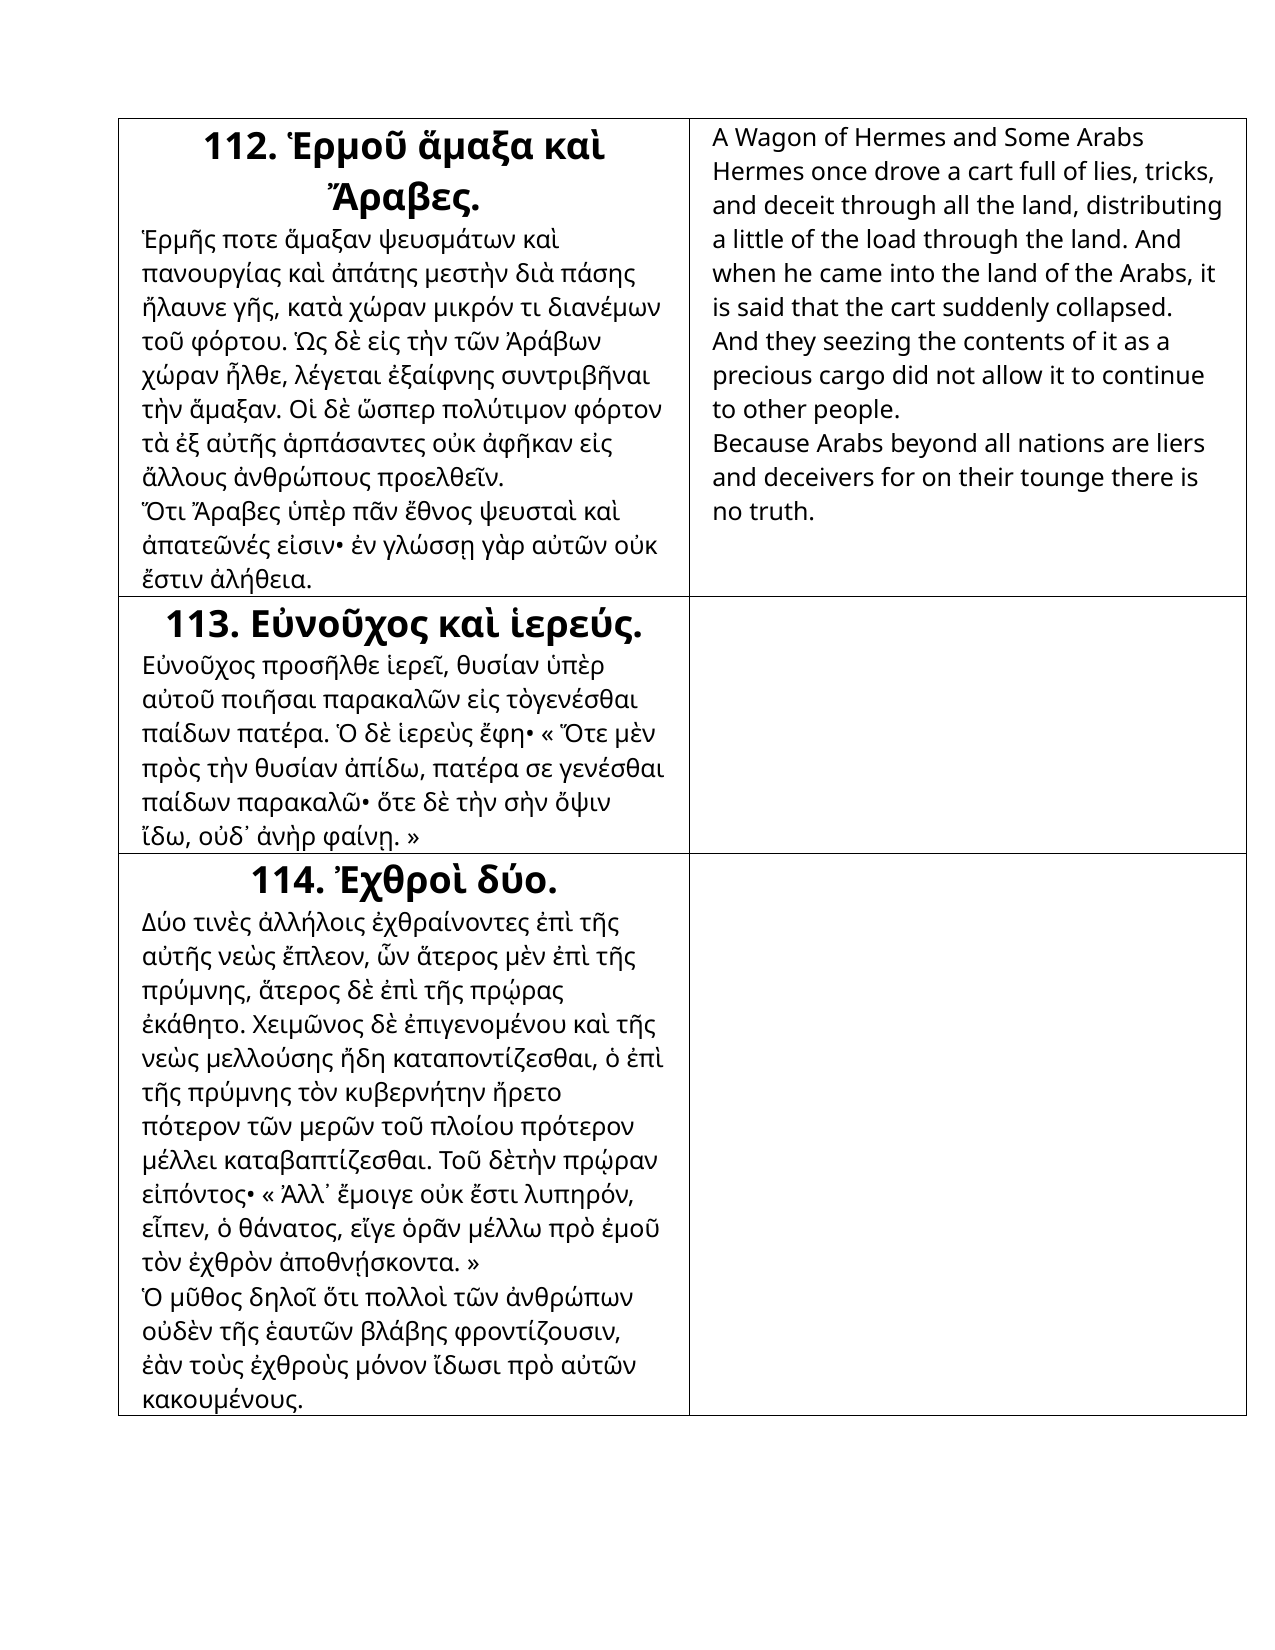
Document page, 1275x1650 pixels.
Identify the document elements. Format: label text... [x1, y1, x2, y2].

table_cell 112. Ἑρμοῦ ἅμαξα καὶ Ἄραβες. Ἑρμῆς ποτε ἅμαξαν ψευσμάτων καὶ πανουργίας καὶ ἀπάτης μεστὴν διὰ πάσης ἤλαυνε γῆς, κατὰ χώραν μικρόν τι διανέμων τοῦ φόρτου. Ὡς δὲ εἰς τὴν τῶν Ἀράβων χώραν ἦλθε, λέγεται ἐξαίφνης συντριβῆναι τὴν ἅμαξαν. Οἱ δὲ ὥσπερ πολύτιμον φόρτον τὰ ἐξ αὐτῆς ἁρπάσαντες οὐκ ἀφῆκαν εἰς ἄλλους ἀνθρώπους προελθεῖν. Ὅτι Ἄραβες ὑπὲρ πᾶν ἔθνος ψευσταὶ καὶ ἀπατεῶνές εἰσιν• ἐν γλώσσῃ γὰρ αὐτῶν οὐκ ἔστιν ἀλήθεια. [119, 119, 689, 596]
table_cell 114. Ἐχθροὶ δύο. Δύο τινὲς ἀλλήλοις ἐχθραίνοντες ἐπὶ τῆς αὐτῆς νεὼς ἔπλεον, ὧν ἅτερος μὲν ἐπὶ τῆς πρύμνης, ἅτερος δὲ ἐπὶ τῆς πρῴρας ἐκάθητο. Χειμῶνος δὲ ἐπιγενομένου καὶ τῆς νεὼς μελλούσης ἤδη καταποντίζεσθαι, ὁ ἐπὶ τῆς πρύμνης τὸν κυβερνήτην ἤρετο πότερον τῶν μερῶν τοῦ πλοίου πρότερον μέλλει καταβαπτίζεσθαι. Τοῦ δὲτὴν πρῴραν εἰπόντος• « Ἀλλ᾿ ἔμοιγε οὐκ ἔστι λυπηρόν, εἶπεν, ὁ θάνατος, εἴγε ὁρᾶν μέλλω πρὸ ἐμοῦ τὸν ἐχθρὸν ἀποθνῄσκοντα. » Ὁ μῦθος δηλοῖ ὅτι πολλοὶ τῶν ἀνθρώπων οὐδὲν τῆς ἑαυτῶν βλάβης φροντίζουσιν, ἐὰν τοὺς ἐχθροὺς μόνον ἴδωσι πρὸ αὐτῶν κακουμένους. [119, 854, 689, 1415]
table_cell [690, 854, 1246, 1415]
table_cell A Wagon of Hermes and Some Arabs Hermes once drove a cart full of lies, tricks, and deceit through all the land, distributing a little of the load through the land. And when he came into the land of the Arabs, it is said that the cart suddenly collapsed. And they seezing the contents of it as a precious cargo did not allow it to continue to other people. Because Arabs beyond all nations are liers and deceivers for on their tounge there is no truth. [690, 119, 1246, 596]
table_cell 113. Εὐνοῦχος καὶ ἱερεύς. Εὐνοῦχος προσῆλθε ἱερεῖ, θυσίαν ὑπὲρ αὐτοῦ ποιῆσαι παρακαλῶν εἰς τὸγενέσθαι παίδων πατέρα. Ὁ δὲ ἱερεὺς ἔφη• « Ὅτε μὲν πρὸς τὴν θυσίαν ἀπίδω, πατέρα σε γενέσθαι παίδων παρακαλῶ• ὅτε δὲ τὴν σὴν ὄψιν ἴδω, οὐδ᾿ ἀνὴρ φαίνῃ. » [119, 597, 689, 852]
table_cell [690, 597, 1246, 852]
